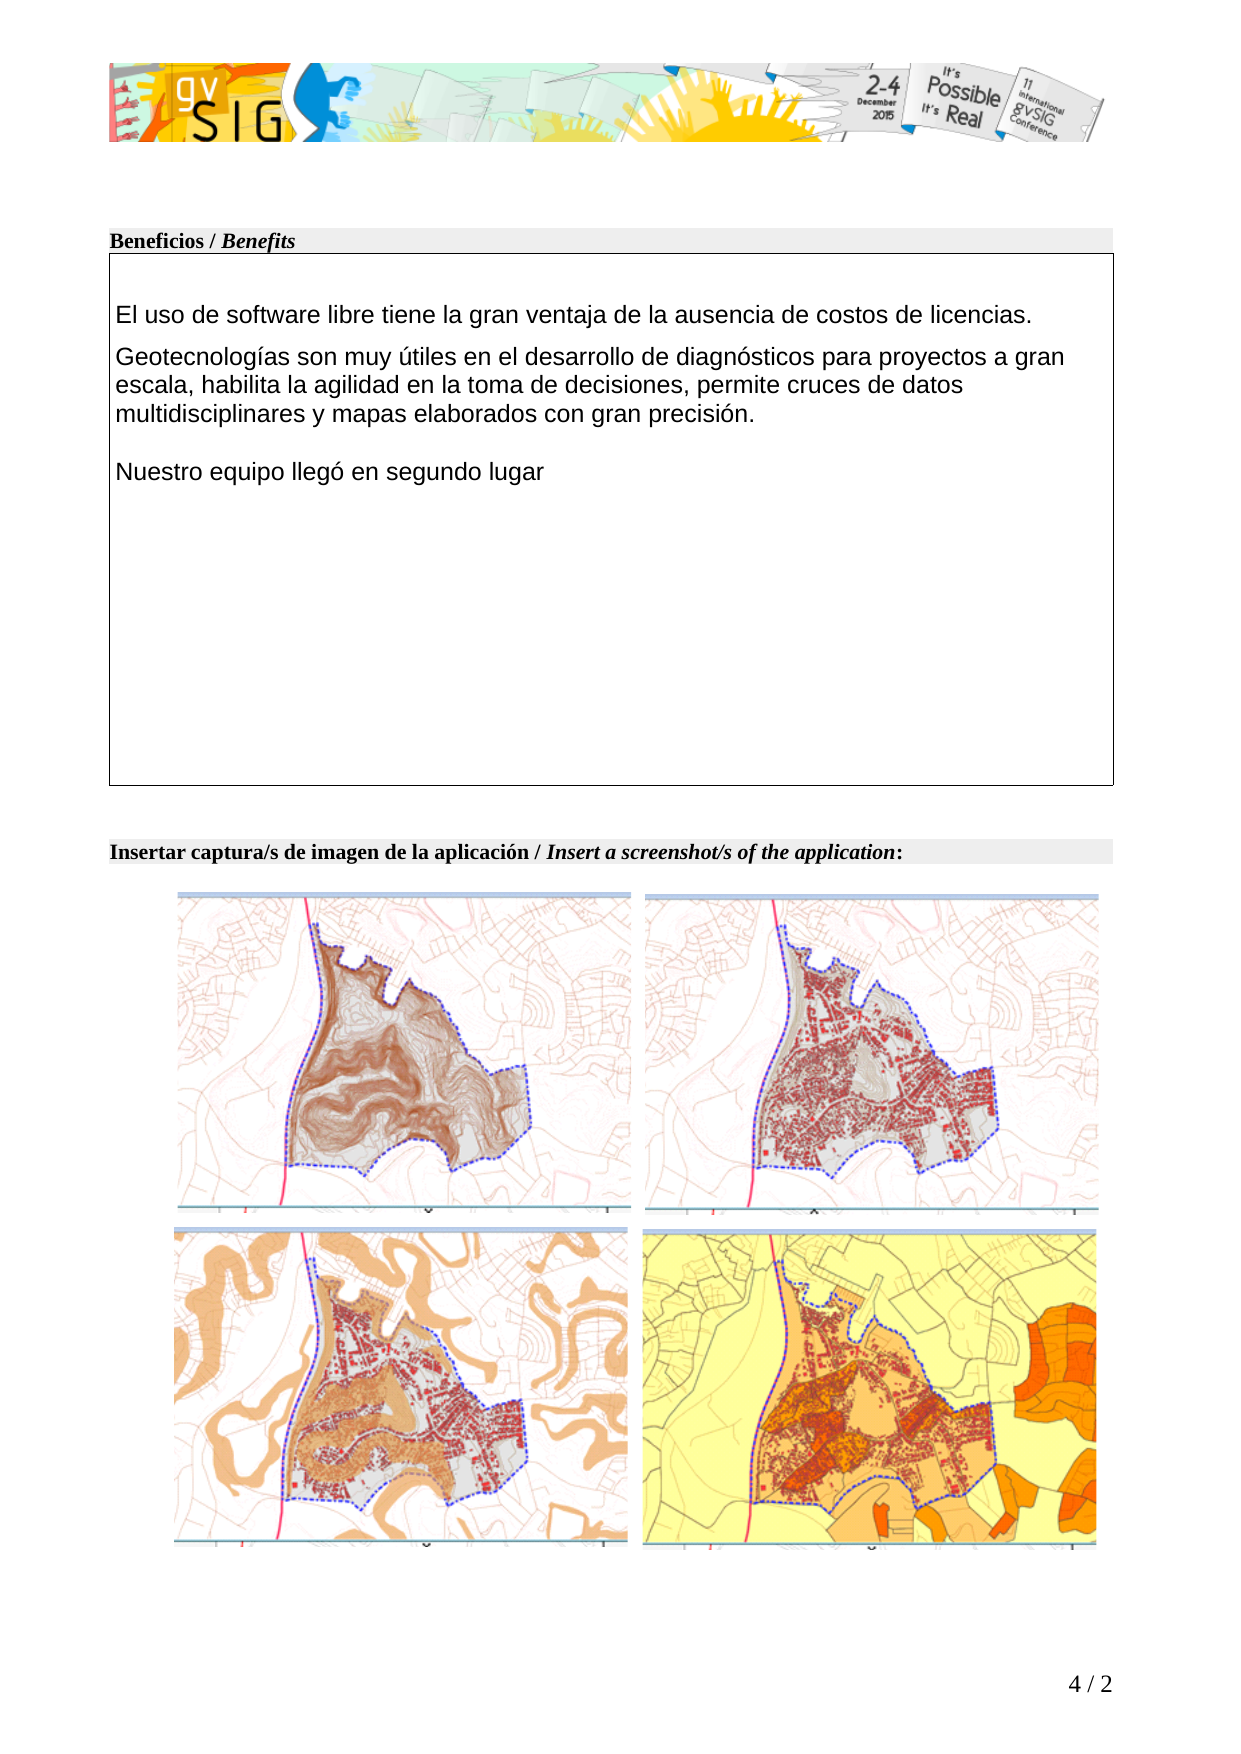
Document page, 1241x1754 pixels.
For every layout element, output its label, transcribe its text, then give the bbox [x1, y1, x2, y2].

table_header El uso de software libre tiene la gran ventaja de la ausencia de costos de licencias. Geotecnologías son muy útiles en el desarrollo de diagnósticos para proyectos a gran escala, habilita la agilidad en la toma de decisiones, permite cruces de datos multidisciplinares y mapas elaborados con gran precisión. Nuestro equipo llegó en segundo lugar [110, 254, 1113, 784]
picture [321, 63, 1113, 142]
picture [109, 63, 319, 142]
text Insertar captura/s de imagen de la aplicación / Insert a screenshot/s of the application: [109, 839, 1113, 864]
text Beneficios / Benefits [109, 228, 1113, 253]
